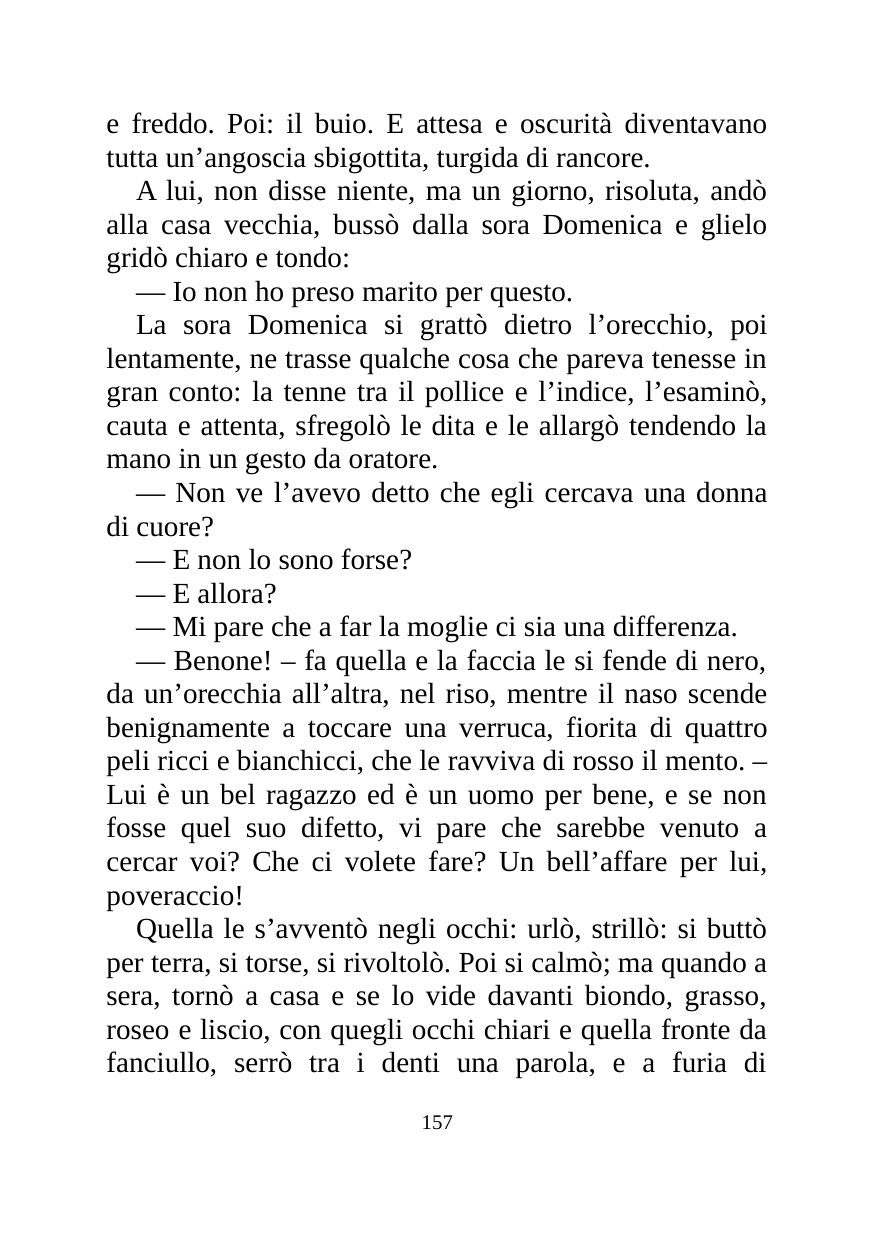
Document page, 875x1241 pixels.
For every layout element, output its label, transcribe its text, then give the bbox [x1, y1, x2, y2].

text — Mi pare che a far la moglie ci sia una differenza. [106, 609, 768, 643]
text — Non ve l’avevo detto che egli cercava una donna di cuore? [106, 475, 768, 542]
text La sora Domenica si grattò dietro l’orecchio, poi lentamente, ne trasse qualche cosa che pareva tenesse in gran conto: la tenne tra il pollice e l’indice, l’esaminò, cauta e attenta, sfregolò le dita e le allargò tendendo la mano in un gesto da oratore. [106, 307, 768, 475]
text e freddo. Poi: il buio. E attesa e oscurità diventavano tutta un’angoscia sbigottita, turgida di rancore. [106, 106, 768, 173]
text A lui, non disse niente, ma un giorno, risoluta, andò alla casa vecchia, bussò dalla sora Domenica e glielo gridò chiaro e tondo: [106, 173, 768, 274]
text — E non lo sono forse? [106, 542, 768, 576]
text — Benone! – fa quella e la faccia le si fende di nero, da un’orecchia all’altra, nel riso, mentre il naso scende benignamente a toccare una verruca, fiorita di quattro peli ricci e bianchicci, che le ravviva di rosso il mento. – Lui è un bel ragazzo ed è un uomo per bene, e se non fosse quel suo difetto, vi pare che sarebbe venuto a cercar voi? Che ci volete fare? Un bell’affare per lui, poveraccio! [106, 643, 768, 911]
text — E allora? [106, 576, 768, 609]
text — Io non ho preso marito per questo. [106, 274, 768, 307]
text Quella le s’avventò negli occhi: urlò, strillò: si buttò per terra, si torse, si rivoltolò. Poi si calmò; ma quando a sera, tornò a casa e se lo vide davanti biondo, grasso, roseo e liscio, con quegli occhi chiari e quella fronte da fanciullo, serrò tra i denti una parola, e a furia di [106, 911, 768, 1079]
